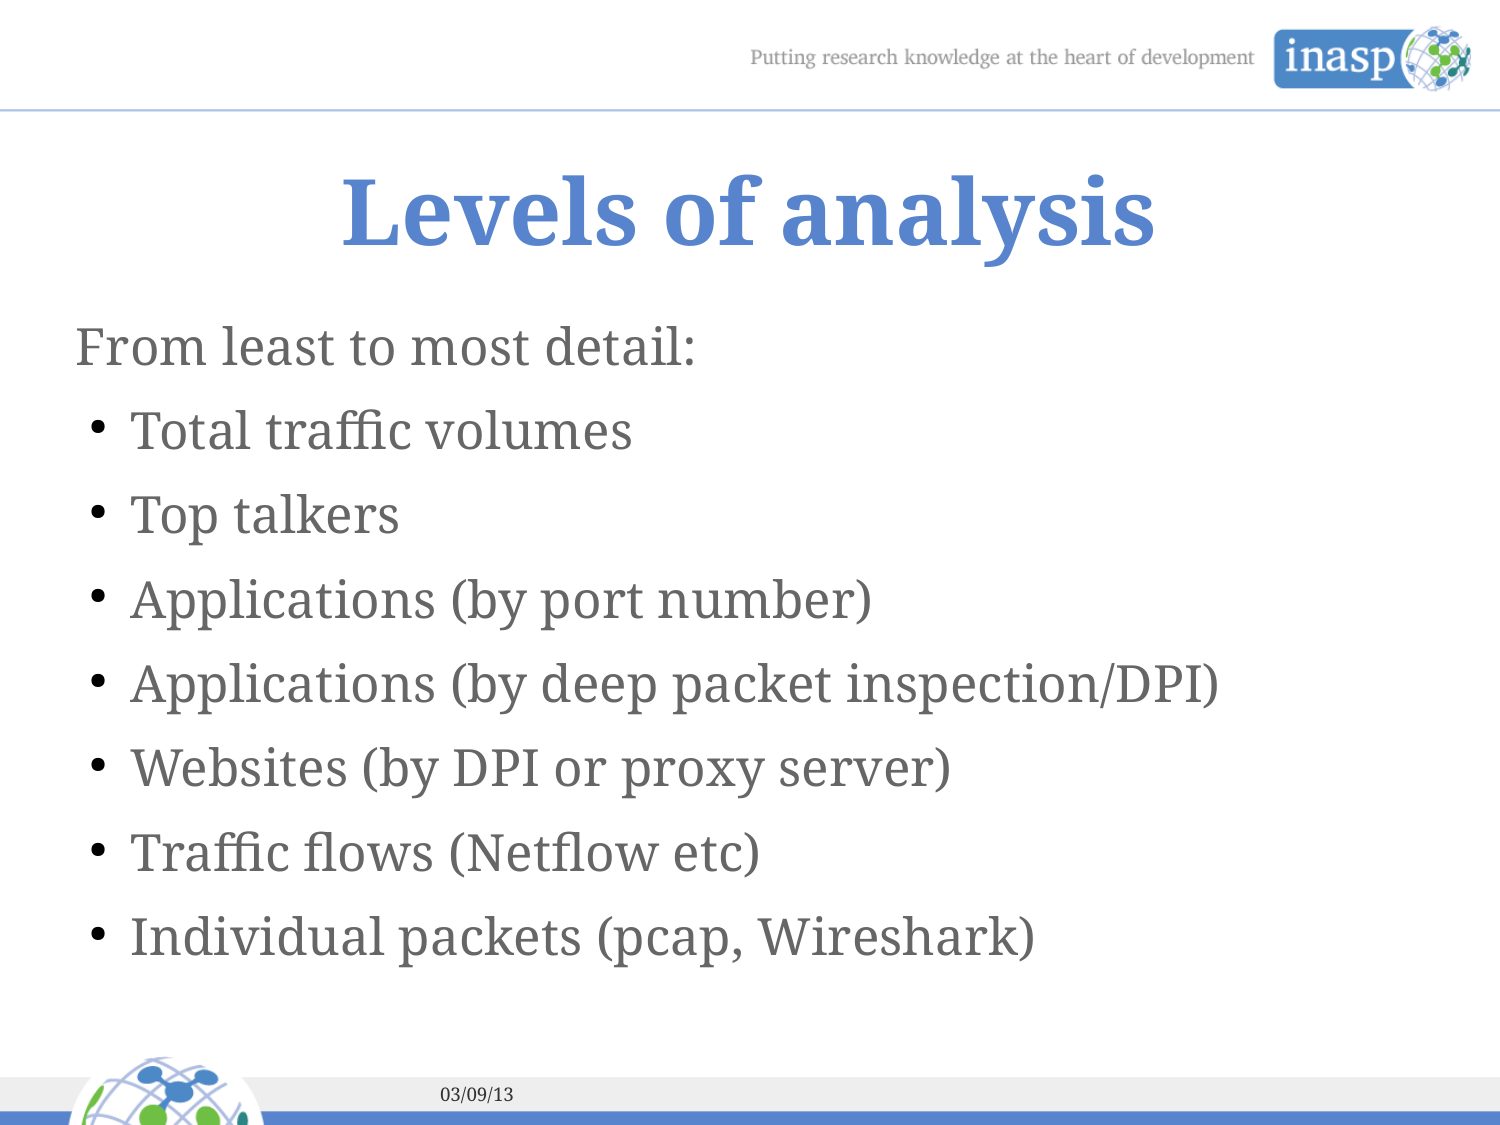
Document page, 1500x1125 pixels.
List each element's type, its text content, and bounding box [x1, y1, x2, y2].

title Levels of analysis [75, 129, 1426, 313]
picture [0, 0, 1500, 1125]
list From least to most detail: Total traffic volumes Top talkers Applications (by port number) Applications (by deep packet inspection/DPI) Websites (by DPI or proxy server) Traffic flows (Netflow etc) Individual packets (pcap, Wireshark) [75, 313, 1426, 967]
